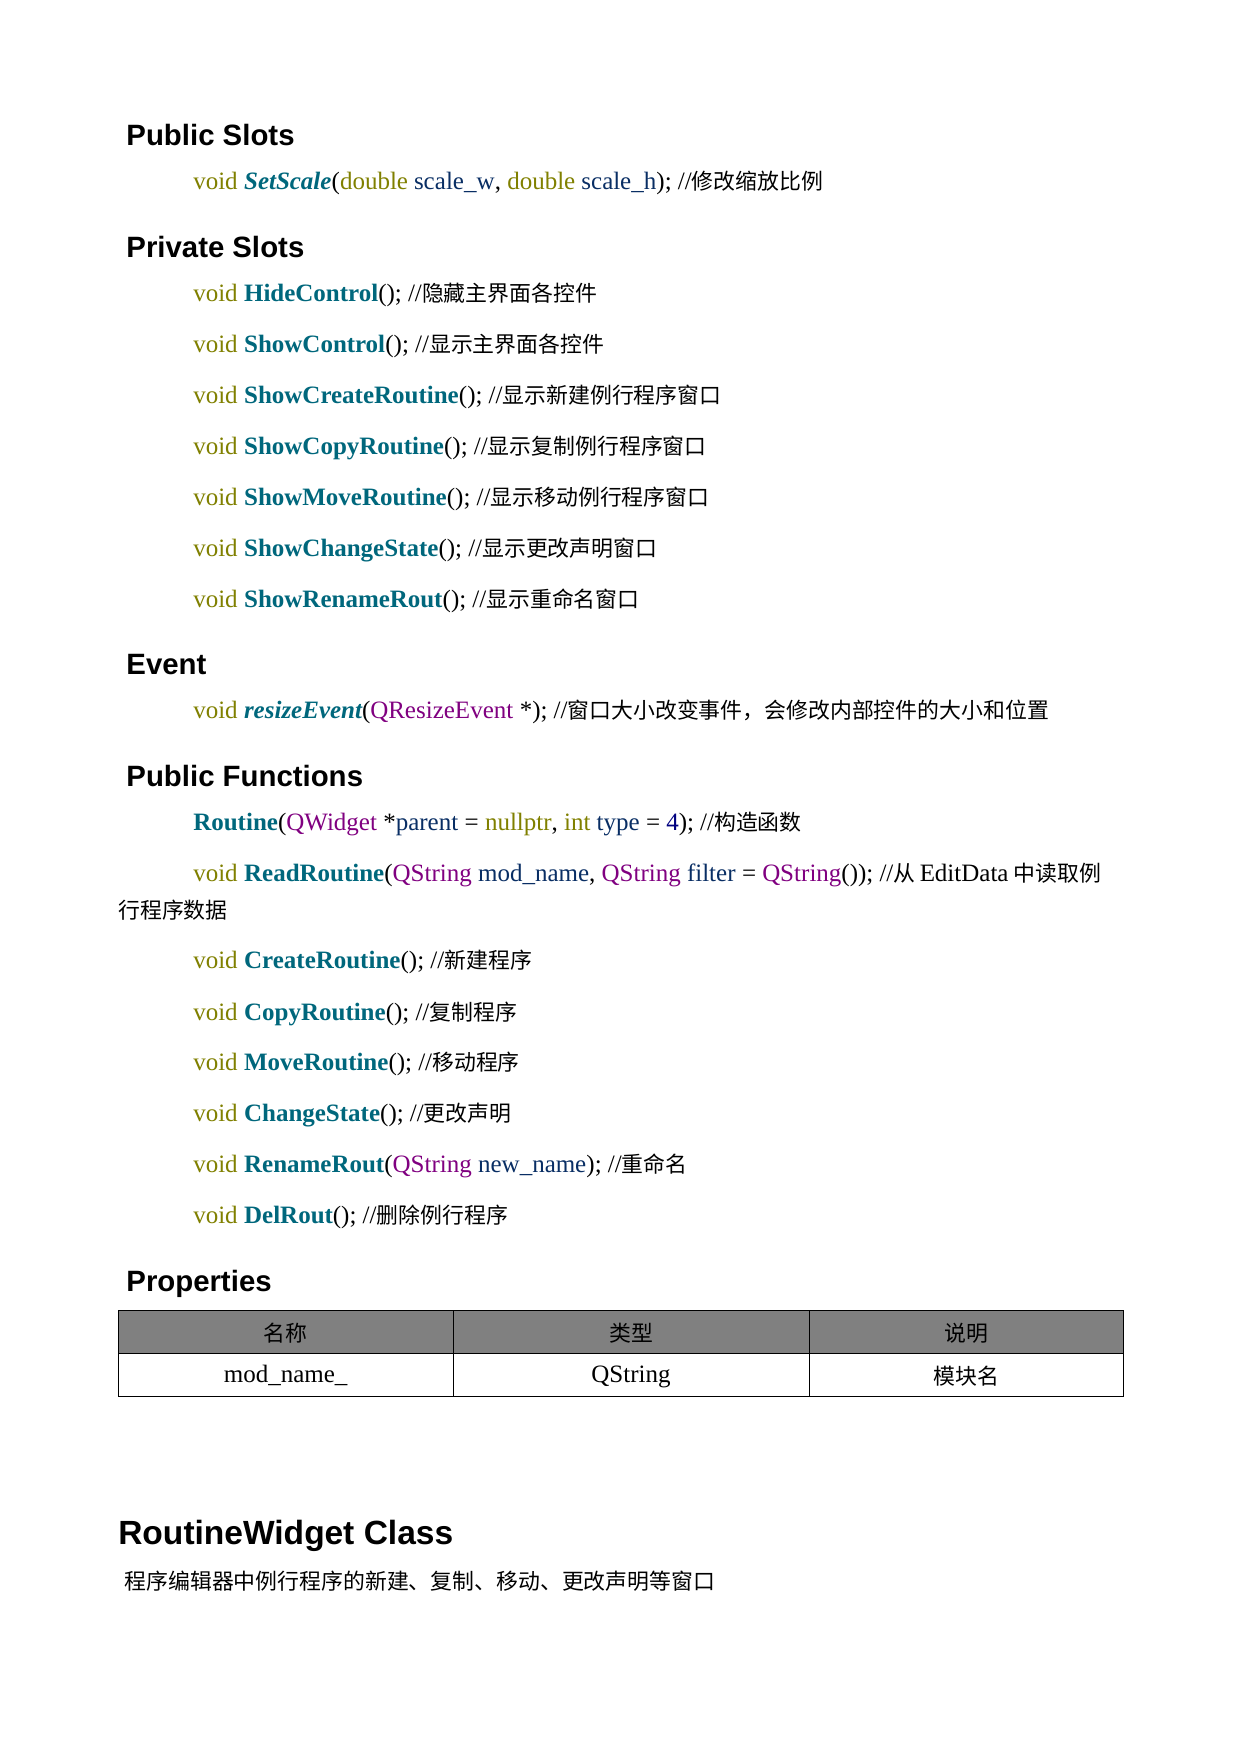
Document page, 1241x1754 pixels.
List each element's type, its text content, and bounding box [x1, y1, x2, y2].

text void ChangeState(); //更改声明 [118, 1096, 1122, 1128]
subtitle Private Slots [118, 230, 1122, 264]
text void ShowControl(); //显示主界面各控件 [118, 327, 1122, 359]
subtitle Public Slots [118, 118, 1122, 152]
table_cell QString [454, 1354, 809, 1396]
text void RenameRout(QString new_name); //重命名 [118, 1147, 1122, 1179]
subtitle Event [118, 647, 1122, 681]
text void ShowCreateRoutine(); //显示新建例行程序窗口 [118, 378, 1122, 410]
text void CreateRoutine(); //新建程序 [118, 943, 1122, 975]
text void ReadRoutine(QString mod_name, QString filter = QString()); //从EditData中读取例行程序数据 [118, 856, 1122, 924]
table_cell mod_name_ [119, 1354, 453, 1396]
table_cell 模块名 [810, 1354, 1123, 1396]
text 程序编辑器中例行程序的新建、复制、移动、更改声明等窗口 [118, 1564, 1122, 1595]
text void ShowRenameRout(); //显示重命名窗口 [118, 582, 1122, 613]
text void resizeEvent(QResizeEvent *); //窗口大小改变事件，会修改内部控件的大小和位置 [118, 693, 1122, 725]
text void MoveRoutine(); //移动程序 [118, 1045, 1122, 1077]
table_header 说明 [810, 1311, 1123, 1353]
subtitle Public Functions [118, 759, 1122, 793]
text void ShowChangeState(); //显示更改声明窗口 [118, 531, 1122, 562]
subtitle RoutineWidget Class [118, 1513, 1122, 1551]
text void ShowMoveRoutine(); //显示移动例行程序窗口 [118, 480, 1122, 512]
table_header 类型 [454, 1311, 809, 1353]
text Routine(QWidget *parent = nullptr, int type = 4); //构造函数 [118, 805, 1122, 837]
text void ShowCopyRoutine(); //显示复制例行程序窗口 [118, 429, 1122, 461]
table_header 名称 [119, 1311, 453, 1353]
text void DelRout(); //删除例行程序 [118, 1198, 1122, 1230]
text void SetScale(double scale_w, double scale_h); //修改缩放比例 [118, 164, 1122, 196]
text void HideControl(); //隐藏主界面各控件 [118, 276, 1122, 308]
text void CopyRoutine(); //复制程序 [118, 994, 1122, 1026]
subtitle Properties [118, 1264, 1122, 1297]
